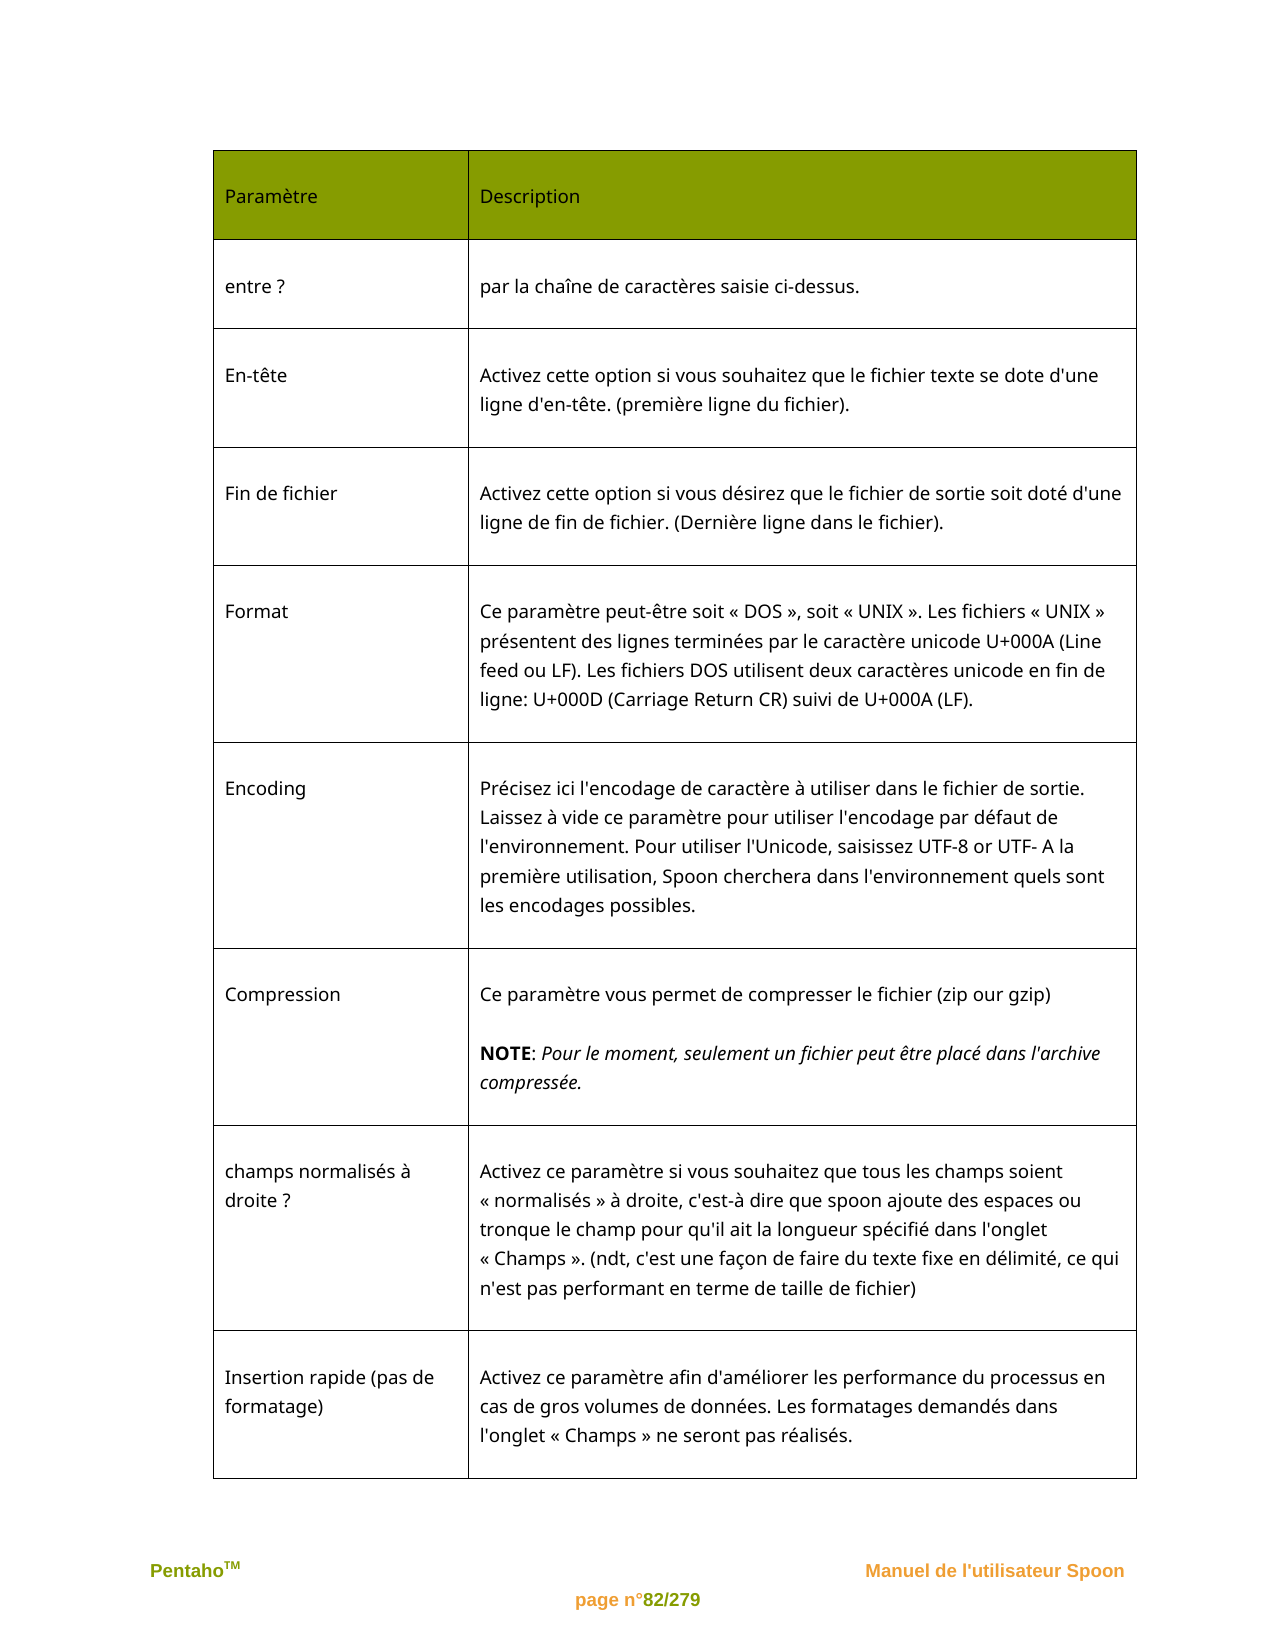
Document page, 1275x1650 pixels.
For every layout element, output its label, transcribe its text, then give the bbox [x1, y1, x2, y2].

table_cell Ce paramètre peut-être soit « DOS », soit « UNIX ». Les fichiers « UNIX » présentent des lignes terminées par le caractère unicode U+000A (Line feed ou LF). Les fichiers DOS utilisent deux caractères unicode en fin de ligne: U+000D (Carriage Return CR) suivi de U+000A (LF). [469, 566, 1136, 742]
table_cell Format [214, 566, 468, 742]
table_header Description [469, 151, 1136, 239]
table_cell par la chaîne de caractères saisie ci-dessus. [469, 240, 1136, 328]
table_cell Compression [214, 949, 468, 1124]
table_cell Activez ce paramètre si vous souhaitez que tous les champs soient « normalisés » à droite, c'est-à dire que spoon ajoute des espaces ou tronque le champ pour qu'il ait la longueur spécifié dans l'onglet « Champs ». (ndt, c'est une façon de faire du texte fixe en délimité, ce qui n'est pas performant en terme de taille de fichier) [469, 1126, 1136, 1330]
table_cell Activez cette option si vous désirez que le fichier de sortie soit doté d'une ligne de fin de fichier. (Dernière ligne dans le fichier). [469, 448, 1136, 565]
table_header Paramètre [214, 151, 468, 239]
table_cell Précisez ici l'encodage de caractère à utiliser dans le fichier de sortie. Laissez à vide ce paramètre pour utiliser l'encodage par défaut de l'environnement. Pour utiliser l'Unicode, saisissez UTF-8 or UTF- A la première utilisation, Spoon cherchera dans l'environnement quels sont les encodages possibles. [469, 743, 1136, 947]
table_cell Activez ce paramètre afin d'améliorer les performance du processus en cas de gros volumes de données. Les formatages demandés dans l'onglet « Champs » ne seront pas réalisés. [469, 1331, 1136, 1478]
table_cell champs normalisés à droite ? [214, 1126, 468, 1330]
table_cell entre ? [214, 240, 468, 328]
table_cell Insertion rapide (pas de formatage) [214, 1331, 468, 1478]
table_cell Activez cette option si vous souhaitez que le fichier texte se dote d'une ligne d'en-tête. (première ligne du fichier). [469, 329, 1136, 447]
table_cell Encoding [214, 743, 468, 947]
table_cell Ce paramètre vous permet de compresser le fichier (zip our gzip) NOTE: Pour le moment, seulement un fichier peut être placé dans l'archive compressée. [469, 949, 1136, 1124]
table_cell Fin de fichier [214, 448, 468, 565]
table_cell En-tête [214, 329, 468, 447]
